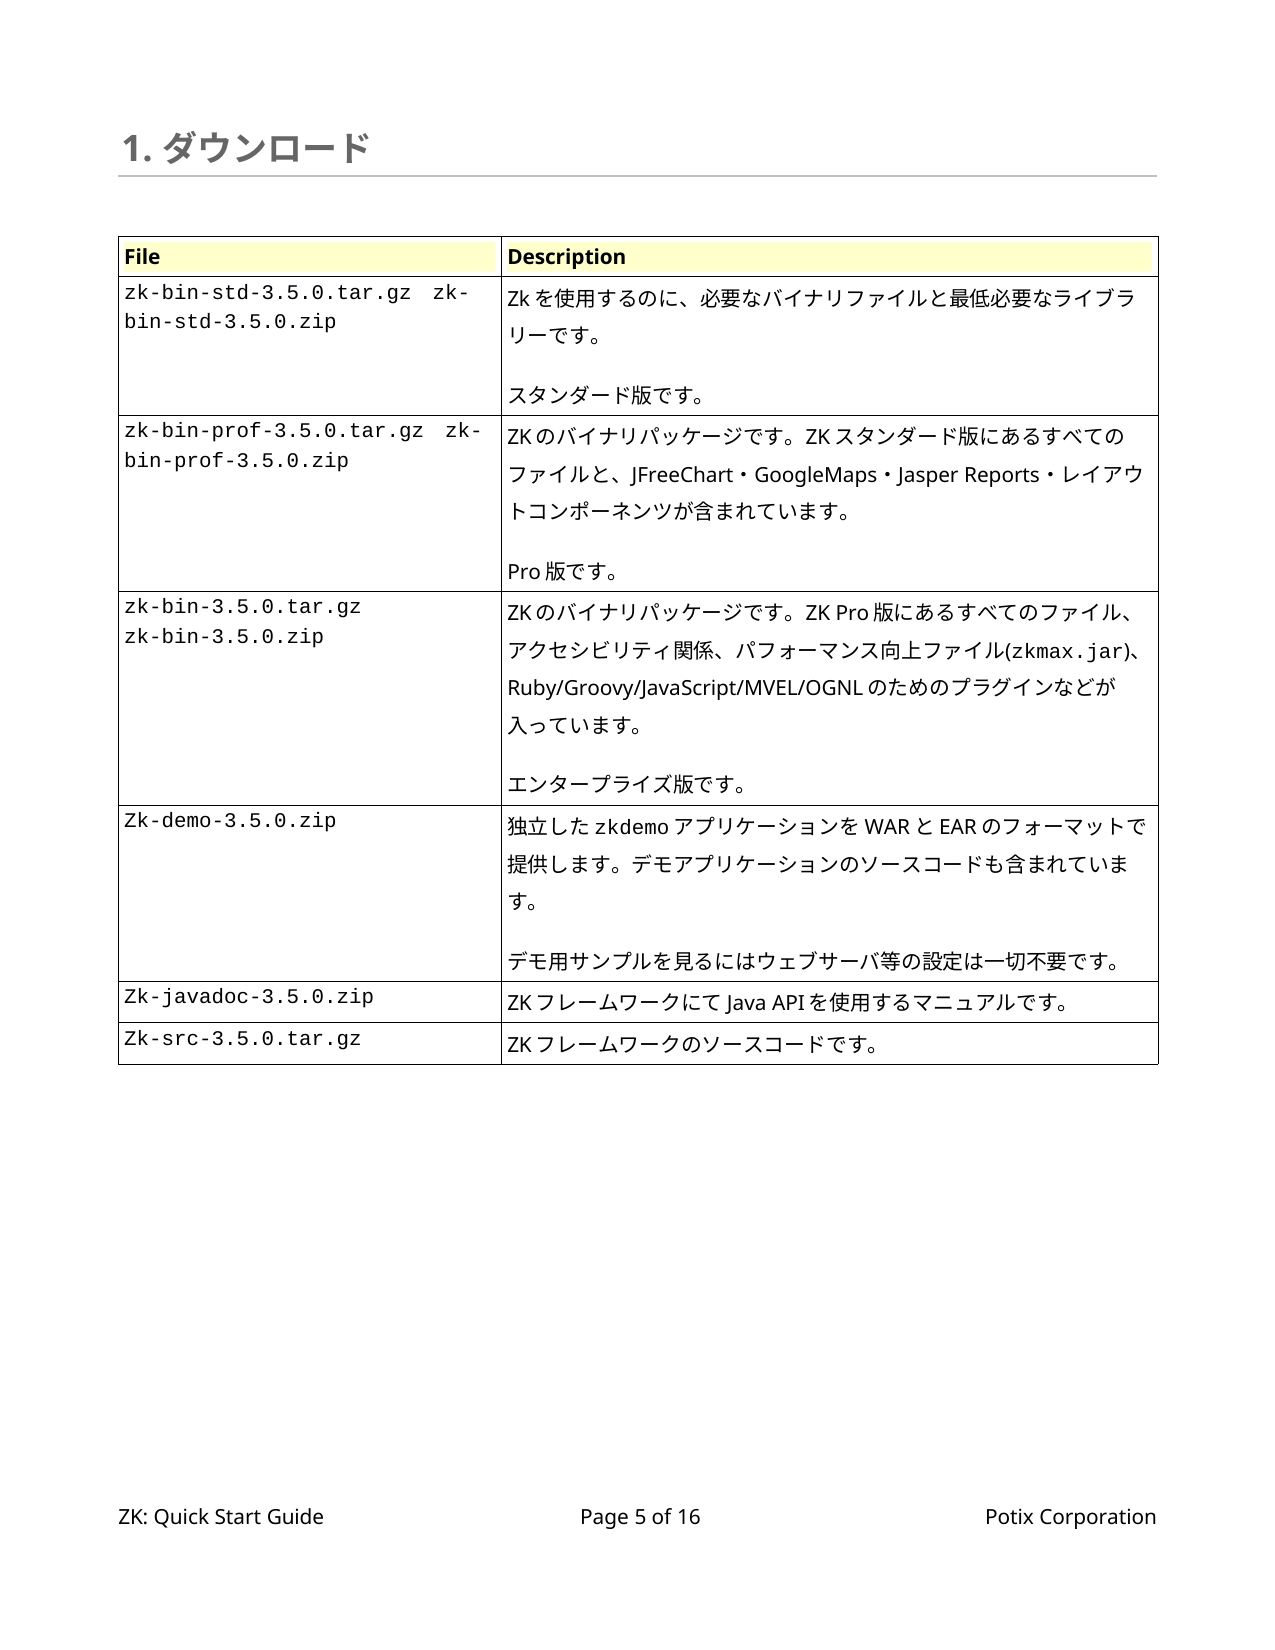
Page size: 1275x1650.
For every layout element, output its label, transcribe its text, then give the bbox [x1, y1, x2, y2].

table_cell ZKのバイナリパッケージです。ZK Pro版にあるすべてのファイル、アクセシビリティ関係、パフォーマンス向上ファイル(zkmax.jar)、 Ruby/Groovy/JavaScript/MVEL/OGNLのためのプラグインなどが入っています。 エンタープライズ版です。 [502, 592, 1158, 805]
table_header File [119, 237, 501, 276]
table_cell zk-bin-std-3.5.0.tar.gz zk-bin-std-3.5.0.zip [119, 277, 501, 415]
table_cell ZKフレームワークのソースコードです。 [502, 1023, 1158, 1064]
subtitle 1. ダウンロード [118, 118, 1157, 175]
table_cell ZKフレームワークにてJava APIを使用するマニュアルです。 [502, 982, 1158, 1022]
table_cell Zk-javadoc-3.5.0.zip [119, 982, 501, 1022]
table_cell Zk-demo-3.5.0.zip [119, 806, 501, 981]
table_cell Zk-src-3.5.0.tar.gz [119, 1023, 501, 1064]
table_cell Zkを使用するのに、必要なバイナリファイルと最低必要なライブラリーです。 スタンダード版です。 [502, 277, 1158, 415]
table_cell zk-bin-prof-3.5.0.tar.gz zk-bin-prof-3.5.0.zip [119, 416, 501, 591]
table_header Description [502, 237, 1158, 276]
table_cell zk-bin-3.5.0.tar.gz zk-bin-3.5.0.zip [119, 592, 501, 805]
table_cell 独立したzkdemoアプリケーションをWARとEARのフォーマットで提供します。デモアプリケーションのソースコードも含まれています。 デモ用サンプルを見るにはウェブサーバ等の設定は一切不要です。 [502, 806, 1158, 981]
table_cell ZKのバイナリパッケージです。ZKスタンダード版にあるすべてのファイルと、JFreeChart・GoogleMaps・Jasper Reports・レイアウトコンポーネンツが含まれています。 Pro版です。 [502, 416, 1158, 591]
